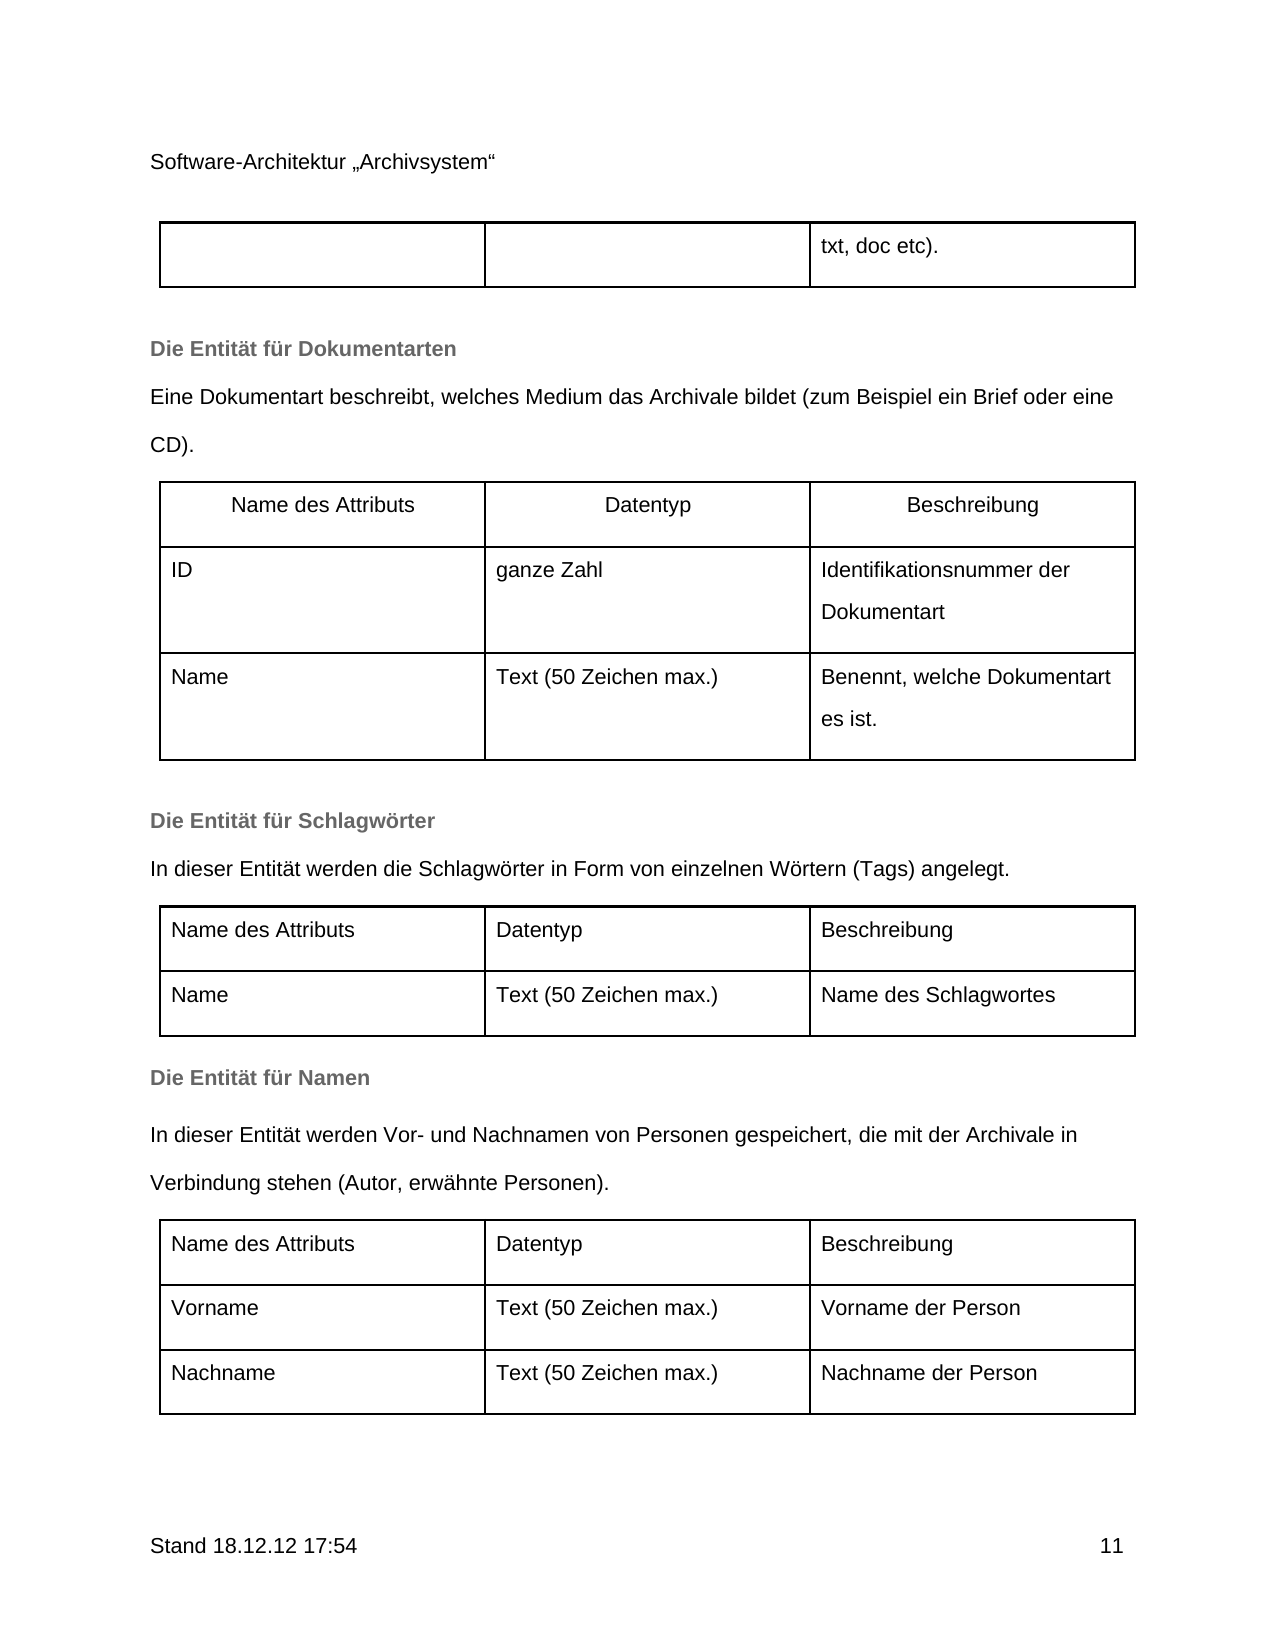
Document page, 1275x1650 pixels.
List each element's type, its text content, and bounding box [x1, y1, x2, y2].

table_cell txt, doc etc). [811, 224, 1134, 286]
table_cell Text (50 Zeichen max.) [486, 1286, 809, 1348]
table_cell Text (50 Zeichen max.) [486, 654, 809, 759]
text In dieser Entität werden die Schlagwörter in Form von einzelnen Wörtern (Tags) angelegt. [150, 857, 1125, 899]
subtitle Die Entität für Dokumentarten [150, 336, 1125, 378]
table_header Datentyp [486, 1221, 809, 1284]
table_cell ganze Zahl [486, 548, 809, 652]
table_cell Benennt, welche Dokumentart es ist. [811, 654, 1134, 759]
table_cell Name [161, 972, 484, 1035]
table_cell [161, 224, 484, 286]
table_header Name des Attributs [161, 1221, 484, 1284]
text Eine Dokumentart beschreibt, welches Medium das Archivale bildet (zum Beispiel ein Brief oder eine CD). [150, 384, 1125, 474]
subtitle Die Entität für Namen [150, 1066, 1125, 1108]
table_cell Nachname der Person [811, 1351, 1134, 1413]
table_cell [486, 224, 809, 286]
text In dieser Entität werden Vor- und Nachnamen von Personen gespeichert, die mit der Archivale in Verbindung stehen (Autor, erwähnte Personen). [150, 1123, 1125, 1213]
table_header Datentyp [486, 483, 809, 546]
table_cell Vorname [161, 1286, 484, 1348]
table_cell Name des Schlagwortes [811, 972, 1134, 1035]
table_cell Text (50 Zeichen max.) [486, 1351, 809, 1413]
table_header Beschreibung [811, 483, 1134, 546]
subtitle Die Entität für Schlagwörter [150, 809, 1125, 851]
table_header Beschreibung [811, 1221, 1134, 1284]
table_header Datentyp [486, 908, 809, 970]
table_cell Nachname [161, 1351, 484, 1413]
table_header Name des Attributs [161, 483, 484, 546]
table_cell Identifikationsnummer der Dokumentart [811, 548, 1134, 652]
table_cell Name [161, 654, 484, 759]
table_cell Text (50 Zeichen max.) [486, 972, 809, 1035]
table_cell ID [161, 548, 484, 652]
table_cell Vorname der Person [811, 1286, 1134, 1348]
table_header Beschreibung [811, 908, 1134, 970]
table_header Name des Attributs [161, 908, 484, 970]
